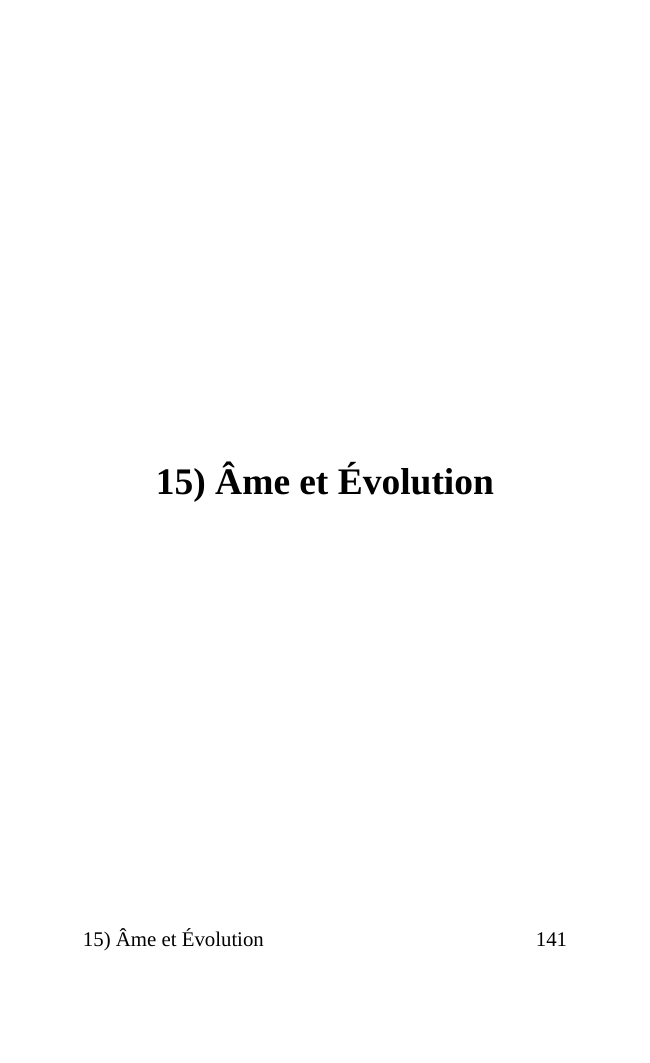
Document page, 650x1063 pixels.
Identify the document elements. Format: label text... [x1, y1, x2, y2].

subtitle 15) Âme et Évolution [83, 460, 567, 503]
